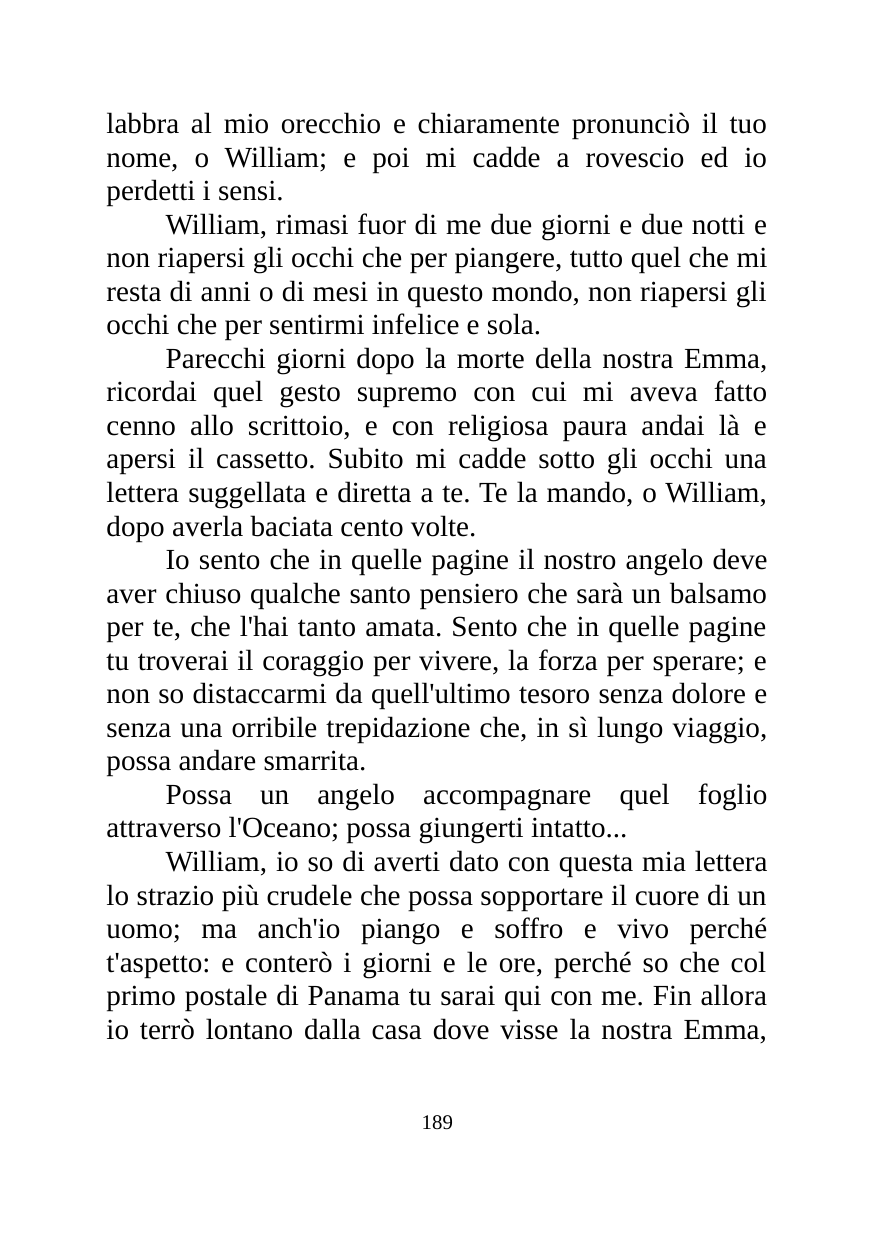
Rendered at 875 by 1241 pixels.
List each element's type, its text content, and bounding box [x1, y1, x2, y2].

text William, io so di averti dato con questa mia lettera lo strazio più crudele che possa sopportare il cuore di un uomo; ma anch'io piango e soffro e vivo perché t'aspetto: e conterò i giorni e le ore, perché so che col primo postale di Panama tu sarai qui con me. Fin allora io terrò lontano dalla casa dove visse la nostra Emma, [106, 844, 768, 1045]
text Io sento che in quelle pagine il nostro angelo deve aver chiuso qualche santo pensiero che sarà un balsamo per te, che l'hai tanto amata. Sento che in quelle pagine tu troverai il coraggio per vivere, la forza per sperare; e non so distaccarmi da quell'ultimo tesoro senza dolore e senza una orribile trepidazione che, in sì lungo viaggio, possa andare smarrita. [106, 542, 768, 777]
text Possa un angelo accompagnare quel foglio attraverso l'Oceano; possa giungerti intatto... [106, 777, 768, 844]
text Parecchi giorni dopo la morte della nostra Emma, ricordai quel gesto supremo con cui mi aveva fatto cenno allo scrittoio, e con religiosa paura andai là e apersi il cassetto. Subito mi cadde sotto gli occhi una lettera suggellata e diretta a te. Te la mando, o William, dopo averla baciata cento volte. [106, 341, 768, 542]
text William, rimasi fuor di me due giorni e due notti e non riapersi gli occhi che per piangere, tutto quel che mi resta di anni o di mesi in questo mondo, non riapersi gli occhi che per sentirmi infelice e sola. [106, 207, 768, 341]
text labbra al mio orecchio e chiaramente pronunciò il tuo nome, o William; e poi mi cadde a rovescio ed io perdetti i sensi. [106, 106, 768, 207]
